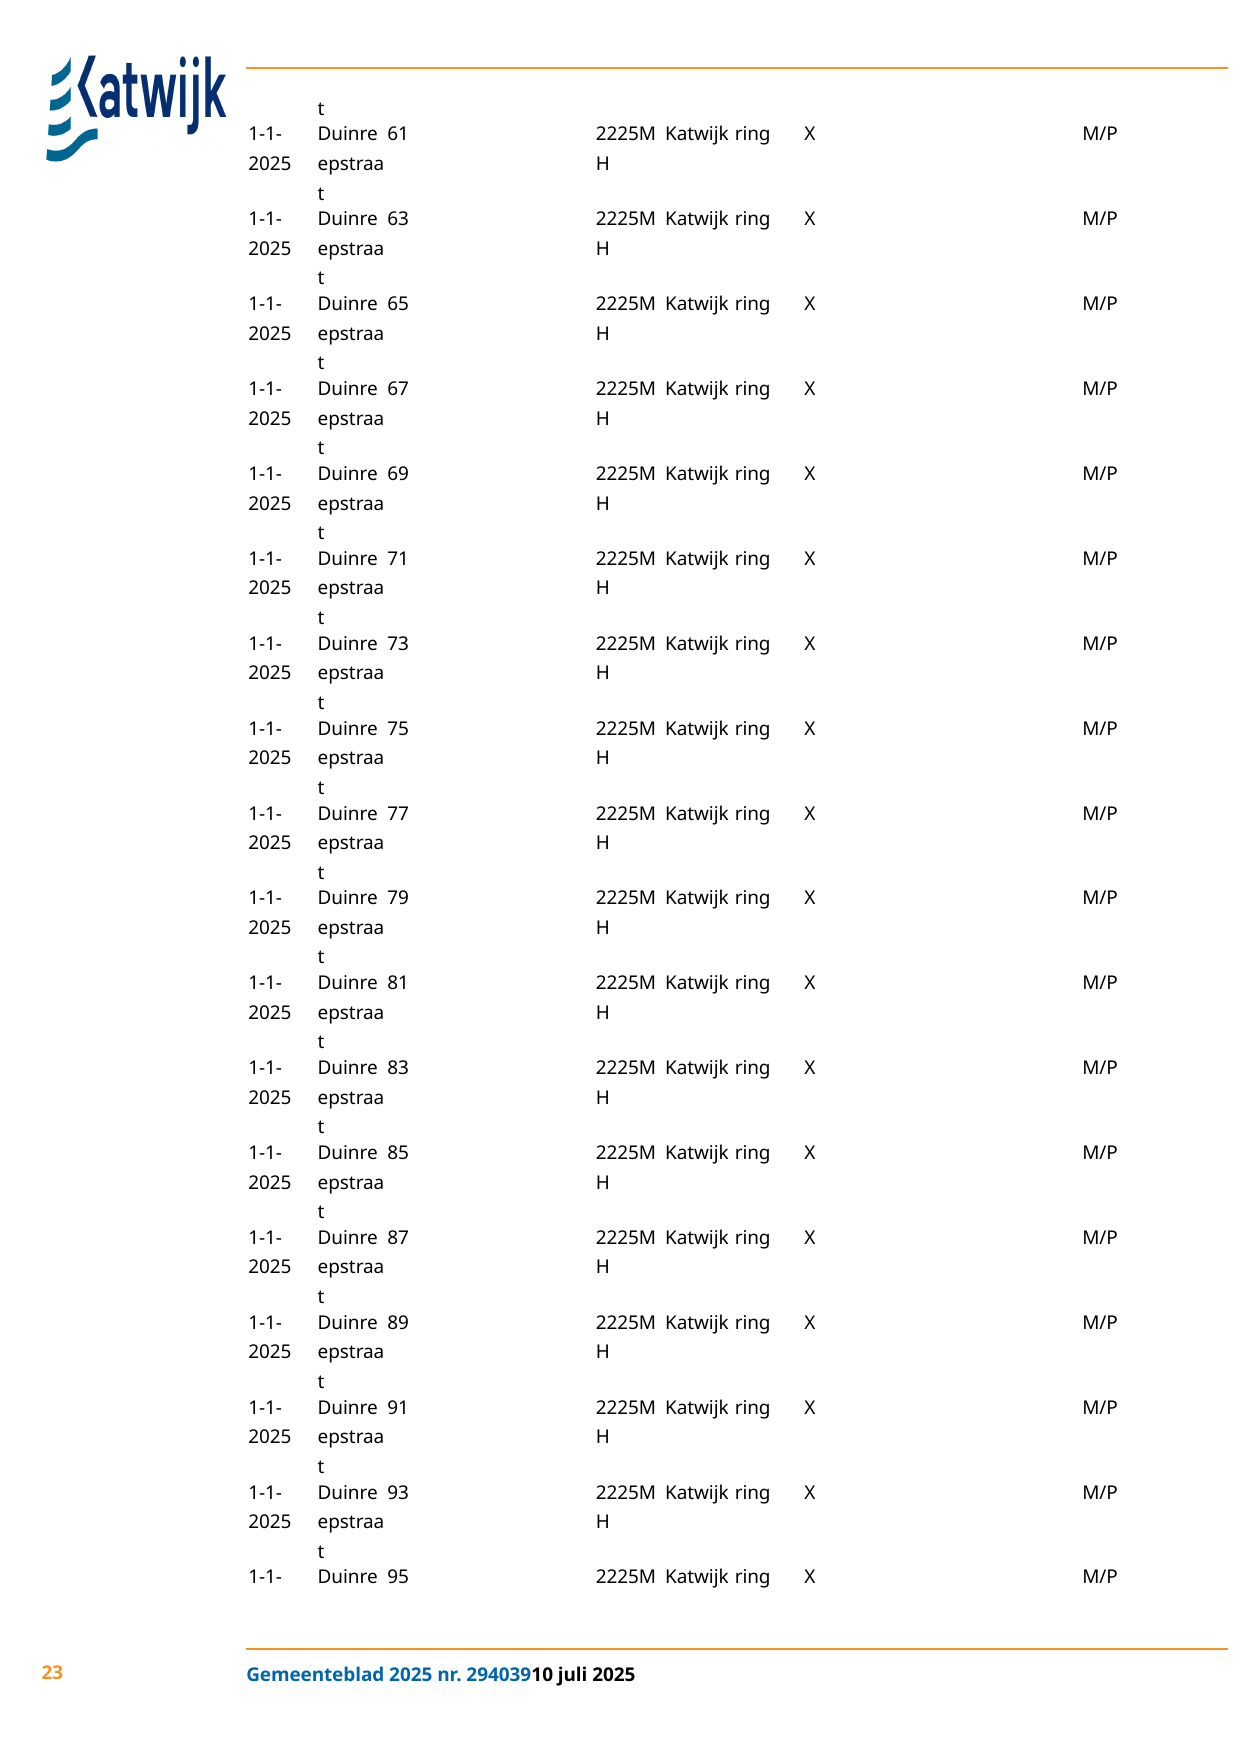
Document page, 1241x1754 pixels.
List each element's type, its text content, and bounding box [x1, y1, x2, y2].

table_cell 91 [387, 1394, 456, 1479]
table_cell [526, 800, 596, 884]
table_cell M/P [1082, 1394, 1152, 1479]
table_cell [456, 715, 526, 800]
table_cell 2225MH [596, 1479, 665, 1564]
table_cell Duinre [318, 1564, 387, 1589]
table_cell M/P [1082, 290, 1152, 375]
table_cell 1-1-2025 [248, 121, 317, 205]
table_cell Duinreepstraat [318, 460, 387, 545]
table_cell 1-1-2025 [248, 1479, 317, 1564]
table_cell [526, 1564, 596, 1589]
table_cell Duinreepstraat [318, 800, 387, 884]
table_cell [874, 1564, 943, 1589]
table_cell M/P [1082, 121, 1152, 205]
table_cell [456, 630, 526, 715]
table_cell ring [735, 970, 804, 1054]
table_cell 95 [387, 1564, 456, 1589]
table_cell [456, 375, 526, 460]
table_cell Katwijk [665, 1224, 734, 1309]
table_cell [874, 885, 943, 969]
table_cell Duinreepstraat [318, 715, 387, 800]
table_cell Katwijk [665, 205, 734, 290]
table_cell M/P [1082, 545, 1152, 630]
table_cell X [804, 630, 873, 715]
table_cell M/P [1082, 1139, 1152, 1224]
table_cell [874, 1054, 943, 1139]
table_cell Duinreepstraat [318, 375, 387, 460]
table_cell [874, 630, 943, 715]
table_cell Duinreepstraat [318, 1309, 387, 1394]
table_cell Katwijk [665, 885, 734, 969]
table_cell ring [735, 630, 804, 715]
table_cell 2225MH [596, 205, 665, 290]
table_cell M/P [1082, 630, 1152, 715]
table_cell 1-1-2025 [248, 1394, 317, 1479]
table_cell Katwijk [665, 290, 734, 375]
table_cell [387, 95, 456, 121]
table_cell 2225MH [596, 375, 665, 460]
table_cell 2225MH [596, 1224, 665, 1309]
table_cell Katwijk [665, 715, 734, 800]
table_cell Duinreepstraat [318, 1054, 387, 1139]
table_cell 1-1-2025 [248, 205, 317, 290]
table_cell [456, 460, 526, 545]
table_cell 1-1-2025 [248, 290, 317, 375]
table_cell 2225MH [596, 970, 665, 1054]
table_cell Katwijk [665, 545, 734, 630]
table_cell X [804, 290, 873, 375]
table_cell ring [735, 460, 804, 545]
table_cell 75 [387, 715, 456, 800]
table_cell [456, 290, 526, 375]
table_cell Duinreepstraat [318, 1394, 387, 1479]
table_cell [526, 460, 596, 545]
table_cell ring [735, 121, 804, 205]
table_cell Duinreepstraat [318, 205, 387, 290]
table_cell ring [735, 800, 804, 884]
table_cell Duinreepstraat [318, 545, 387, 630]
table_cell [456, 1564, 526, 1589]
table_cell [943, 121, 1082, 205]
table_cell X [804, 1564, 873, 1589]
table_cell ring [735, 290, 804, 375]
table_cell X [804, 885, 873, 969]
table_cell [456, 95, 526, 121]
table_cell Duinreepstraat [318, 290, 387, 375]
table_cell 69 [387, 460, 456, 545]
table_cell [943, 885, 1082, 969]
table_cell 1-1-2025 [248, 1309, 317, 1394]
table_cell 2225MH [596, 121, 665, 205]
table_cell Duinreepstraat [318, 121, 387, 205]
table_cell M/P [1082, 205, 1152, 290]
table_cell [943, 460, 1082, 545]
table_cell 87 [387, 1224, 456, 1309]
table_cell 1-1-2025 [248, 800, 317, 884]
table_cell Katwijk [665, 121, 734, 205]
table_cell [526, 970, 596, 1054]
table_cell [943, 800, 1082, 884]
table_cell M/P [1082, 715, 1152, 800]
table_cell 1-1-2025 [248, 885, 317, 969]
table_cell [943, 1479, 1082, 1564]
table_cell 1-1-2025 [248, 1054, 317, 1139]
table_cell ring [735, 1564, 804, 1589]
table_cell 1-1-2025 [248, 630, 317, 715]
table_cell [596, 95, 665, 121]
table_cell ring [735, 1054, 804, 1139]
table_cell Katwijk [665, 1479, 734, 1564]
table_cell 83 [387, 1054, 456, 1139]
table_cell [874, 1139, 943, 1224]
table_cell ring [735, 205, 804, 290]
table_cell X [804, 205, 873, 290]
table_cell M/P [1082, 1054, 1152, 1139]
table_cell [735, 95, 804, 121]
table_cell [665, 95, 734, 121]
table_cell 2225MH [596, 545, 665, 630]
table_cell 1-1-2025 [248, 1224, 317, 1309]
table_cell [943, 715, 1082, 800]
table_cell Katwijk [665, 1054, 734, 1139]
table_cell 73 [387, 630, 456, 715]
table_cell [526, 1394, 596, 1479]
table_cell Duinreepstraat [318, 630, 387, 715]
table_cell 2225MH [596, 290, 665, 375]
table_cell ring [735, 1394, 804, 1479]
table_cell ring [735, 1309, 804, 1394]
table_cell ring [735, 545, 804, 630]
table_cell 1-1-2025 [248, 715, 317, 800]
table_cell Katwijk [665, 1139, 734, 1224]
table_cell [526, 1054, 596, 1139]
table_cell 2225MH [596, 1139, 665, 1224]
table_cell 71 [387, 545, 456, 630]
table_cell [526, 1309, 596, 1394]
table_cell [874, 460, 943, 545]
table_cell [874, 800, 943, 884]
table_cell 2225MH [596, 1394, 665, 1479]
table_cell [943, 630, 1082, 715]
table_cell M/P [1082, 885, 1152, 969]
table_cell [943, 970, 1082, 1054]
table_cell [456, 1054, 526, 1139]
table_cell [943, 205, 1082, 290]
table_cell [526, 205, 596, 290]
table_cell 2225MH [596, 1309, 665, 1394]
table_cell [943, 1224, 1082, 1309]
table_cell X [804, 715, 873, 800]
table_cell 2225MH [596, 460, 665, 545]
table_cell [943, 95, 1082, 121]
table_cell Katwijk [665, 630, 734, 715]
table_cell [526, 375, 596, 460]
table_cell 1-1-2025 [248, 375, 317, 460]
table_cell 93 [387, 1479, 456, 1564]
table_cell X [804, 460, 873, 545]
table_cell [526, 1224, 596, 1309]
table_cell [943, 1054, 1082, 1139]
table_cell [874, 1309, 943, 1394]
table_cell M/P [1082, 1479, 1152, 1564]
table_cell [456, 1394, 526, 1479]
table_cell X [804, 1054, 873, 1139]
table_cell [804, 95, 873, 121]
table_cell X [804, 375, 873, 460]
table_cell [456, 545, 526, 630]
table_cell [874, 545, 943, 630]
table_cell 2225MH [596, 630, 665, 715]
table_cell 79 [387, 885, 456, 969]
table_cell [874, 715, 943, 800]
table_cell [526, 1479, 596, 1564]
table_cell [456, 1309, 526, 1394]
table_cell Duinreepstraat [318, 1139, 387, 1224]
table_cell [874, 1479, 943, 1564]
table_cell [874, 1394, 943, 1479]
table_cell [248, 95, 317, 121]
table_cell [526, 630, 596, 715]
table_cell [874, 95, 943, 121]
table_cell X [804, 1309, 873, 1394]
table_cell [526, 545, 596, 630]
table_cell M/P [1082, 1564, 1152, 1589]
table_cell [943, 375, 1082, 460]
table_cell Duinreepstraat [318, 970, 387, 1054]
table_cell ring [735, 375, 804, 460]
table_cell [526, 290, 596, 375]
picture [41, 47, 231, 172]
table_cell Katwijk [665, 970, 734, 1054]
table_cell Katwijk [665, 800, 734, 884]
table_cell Duinreepstraat [318, 1479, 387, 1564]
table_cell [456, 1139, 526, 1224]
table_cell [874, 970, 943, 1054]
table_cell Katwijk [665, 460, 734, 545]
table_cell [874, 1224, 943, 1309]
table_cell Katwijk [665, 1309, 734, 1394]
table_cell 67 [387, 375, 456, 460]
table_cell 89 [387, 1309, 456, 1394]
table_cell [943, 1139, 1082, 1224]
table_cell X [804, 970, 873, 1054]
table_cell [526, 121, 596, 205]
table_cell Katwijk [665, 1564, 734, 1589]
table_cell [526, 715, 596, 800]
table_cell M/P [1082, 970, 1152, 1054]
table_cell 2225MH [596, 800, 665, 884]
table_cell [456, 885, 526, 969]
table_cell [456, 1224, 526, 1309]
table_cell 77 [387, 800, 456, 884]
table_cell 1-1- [248, 1564, 317, 1589]
table_cell [456, 121, 526, 205]
table_cell [874, 121, 943, 205]
table_cell [1082, 95, 1152, 121]
table_cell [456, 800, 526, 884]
table_cell [526, 1139, 596, 1224]
table_cell 1-1-2025 [248, 460, 317, 545]
table_cell 2225MH [596, 715, 665, 800]
table_cell [874, 205, 943, 290]
table_cell ring [735, 1479, 804, 1564]
table_cell 2225MH [596, 1054, 665, 1139]
table_cell [456, 205, 526, 290]
table_cell Duinreepstraat [318, 1224, 387, 1309]
table_cell ring [735, 885, 804, 969]
table_cell 85 [387, 1139, 456, 1224]
table_cell 2225MH [596, 885, 665, 969]
table_cell ring [735, 1139, 804, 1224]
table_cell 2225M [596, 1564, 665, 1589]
table_cell M/P [1082, 800, 1152, 884]
table_cell [526, 885, 596, 969]
table_cell [526, 95, 596, 121]
table_cell M/P [1082, 1224, 1152, 1309]
table_cell [456, 970, 526, 1054]
table_cell Katwijk [665, 1394, 734, 1479]
table_cell 1-1-2025 [248, 1139, 317, 1224]
table_cell [456, 1479, 526, 1564]
table_cell t [318, 95, 387, 121]
table_cell 81 [387, 970, 456, 1054]
table_cell M/P [1082, 1309, 1152, 1394]
table_cell M/P [1082, 460, 1152, 545]
table_cell ring [735, 1224, 804, 1309]
table_cell X [804, 1224, 873, 1309]
table_cell X [804, 1479, 873, 1564]
table_cell 63 [387, 205, 456, 290]
table_cell [943, 545, 1082, 630]
table_cell [874, 290, 943, 375]
table_cell X [804, 800, 873, 884]
table_cell Duinreepstraat [318, 885, 387, 969]
table_cell 1-1-2025 [248, 970, 317, 1054]
table_cell [943, 290, 1082, 375]
table_cell X [804, 1394, 873, 1479]
table_cell [874, 375, 943, 460]
table_cell 1-1-2025 [248, 545, 317, 630]
table_cell [943, 1394, 1082, 1479]
table_cell [943, 1309, 1082, 1394]
table_cell 61 [387, 121, 456, 205]
table_cell X [804, 545, 873, 630]
table_cell 65 [387, 290, 456, 375]
table_cell X [804, 1139, 873, 1224]
table_cell Katwijk [665, 375, 734, 460]
table_cell [943, 1564, 1082, 1589]
table_cell M/P [1082, 375, 1152, 460]
table_cell ring [735, 715, 804, 800]
table_cell X [804, 121, 873, 205]
